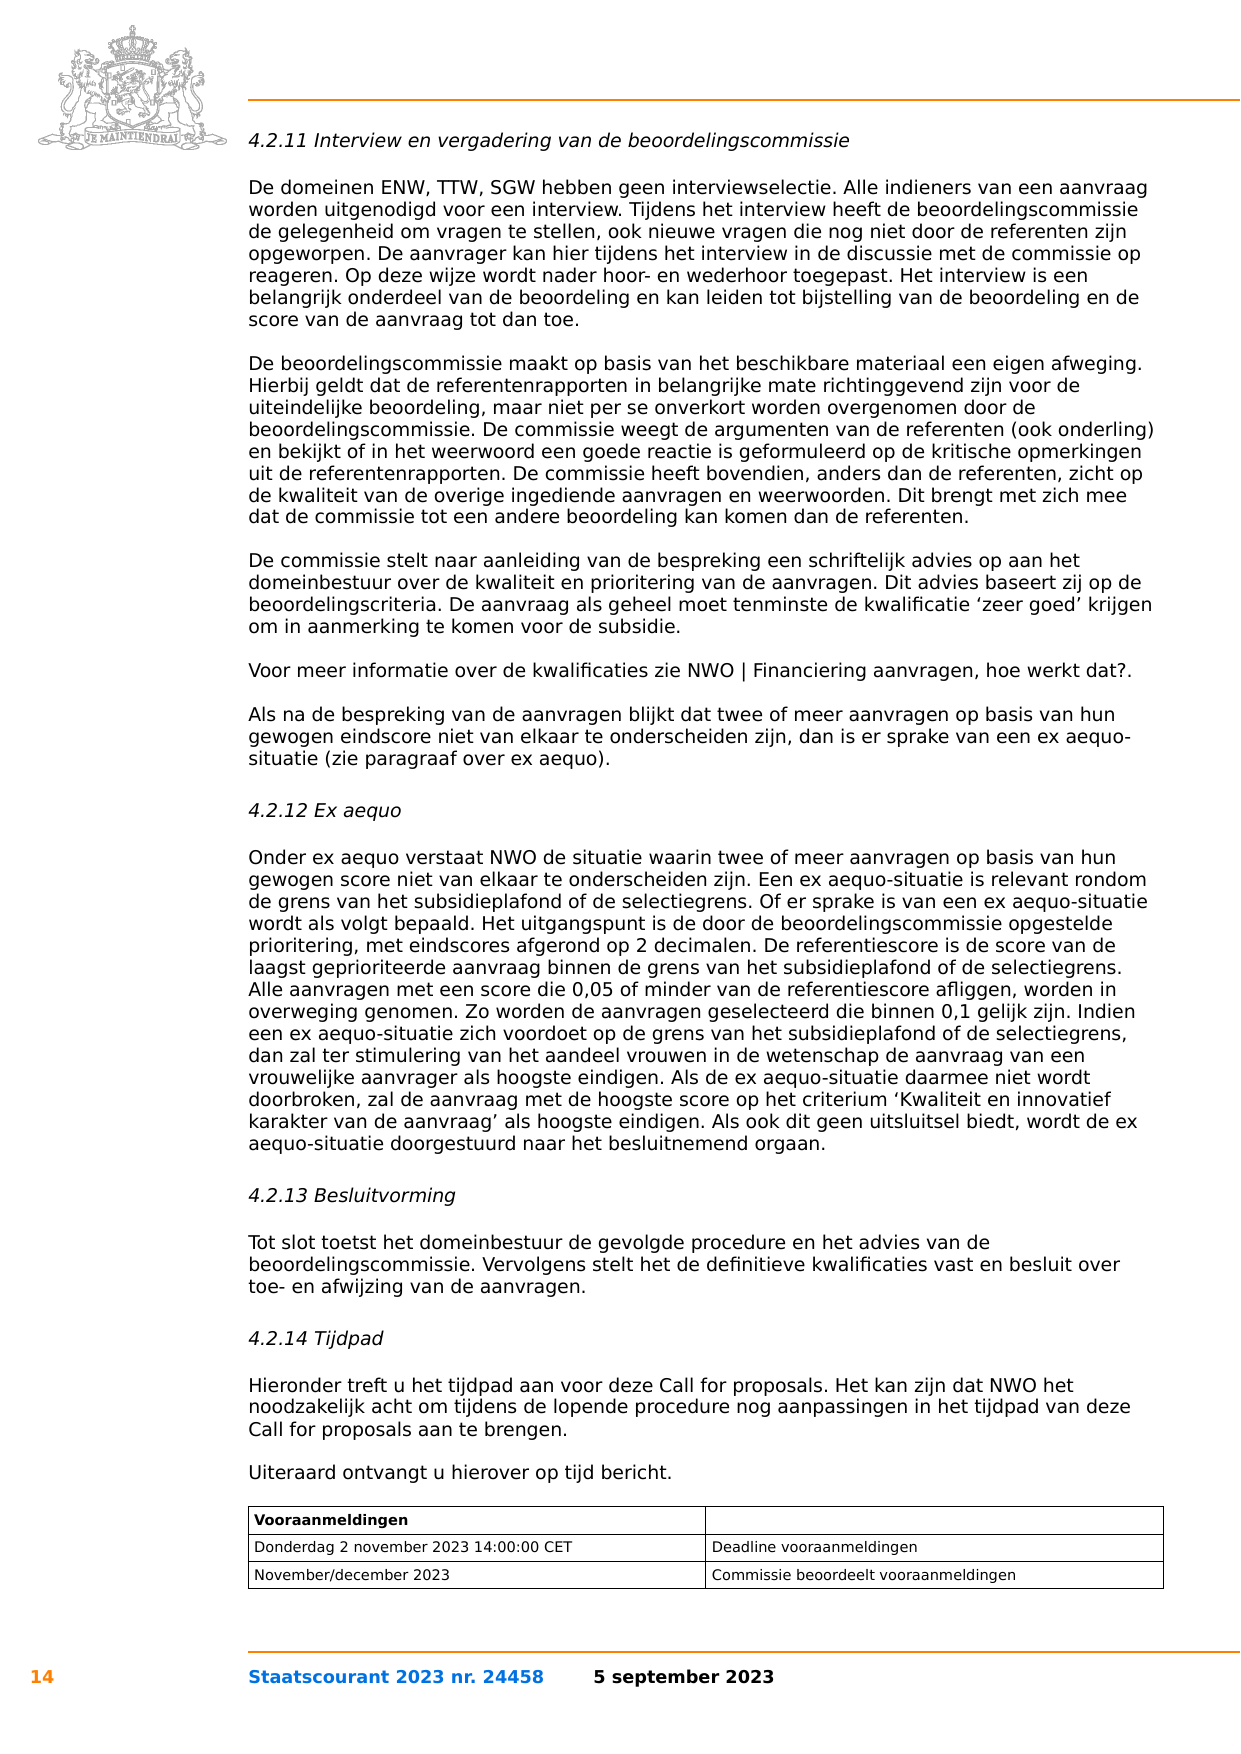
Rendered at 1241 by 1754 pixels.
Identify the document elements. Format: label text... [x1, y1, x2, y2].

text Hieronder treft u het tijdpad aan voor deze Call for proposals. Het kan zijn dat NWO het noodzakelijk acht om tijdens de lopende procedure nog aanpassingen in het tijdpad van deze Call for proposals aan te brengen. [248, 1374, 1163, 1440]
table_header [706, 1507, 1163, 1533]
text Als na de bespreking van de aanvragen blijkt dat twee of meer aanvragen op basis van hun gewogen eindscore niet van elkaar te onderscheiden zijn, dan is er sprake van een ex aequo-situatie (zie paragraaf over ex aequo). [248, 704, 1163, 770]
subtitle 4.2.12 Ex aequo [248, 800, 1163, 822]
text De commissie stelt naar aanleiding van de bespreking een schriftelijk advies op aan het domeinbestuur over de kwaliteit en prioritering van de aanvragen. Dit advies baseert zij op de beoordelingscriteria. De aanvraag als geheel moet tenminste de kwalificatie ‘zeer goed’ krijgen om in aanmerking te komen voor de subsidie. [248, 550, 1163, 638]
subtitle 4.2.11 Interview en vergadering van de beoordelingscommissie [248, 130, 1163, 152]
text Tot slot toetst het domeinbestuur de gevolgde procedure en het advies van de beoordelingscommissie. Vervolgens stelt het de definitieve kwalificaties vast en besluit over toe- en afwijzing van de aanvragen. [248, 1232, 1163, 1297]
table_cell November/december 2023 [249, 1562, 705, 1588]
text Uiteraard ontvangt u hierover op tijd bericht. [248, 1462, 1163, 1484]
table_cell Donderdag 2 november 2023 14:00:00 CET [249, 1535, 705, 1561]
text De domeinen ENW, TTW, SGW hebben geen interviewselectie. Alle indieners van een aanvraag worden uitgenodigd voor een interview. Tijdens het interview heeft de beoordelingscommissie de gelegenheid om vragen te stellen, ook nieuwe vragen die nog niet door de referenten zijn opgeworpen. De aanvrager kan hier tijdens het interview in de discussie met de commissie op reageren. Op deze wijze wordt nader hoor- en wederhoor toegepast. Het interview is een belangrijk onderdeel van de beoordeling en kan leiden tot bijstelling van de beoordeling en de score van de aanvraag tot dan toe. [248, 177, 1163, 331]
table_cell Deadline vooraanmeldingen [706, 1535, 1163, 1561]
subtitle 4.2.14 Tijdpad [248, 1327, 1163, 1349]
subtitle 4.2.13 Besluitvorming [248, 1184, 1163, 1207]
picture [38, 25, 227, 150]
table_cell Commissie beoordeelt vooraanmeldingen [706, 1562, 1163, 1588]
text Voor meer informatie over de kwalificaties zie NWO | Financiering aanvragen, hoe werkt dat?. [248, 660, 1163, 682]
table_header Vooraanmeldingen [249, 1507, 705, 1533]
text De beoordelingscommissie maakt op basis van het beschikbare materiaal een eigen afweging. Hierbij geldt dat de referentenrapporten in belangrijke mate richtinggevend zijn voor de uiteindelijke beoordeling, maar niet per se onverkort worden overgenomen door de beoordelingscommissie. De commissie weegt de argumenten van de referenten (ook onderling) en bekijkt of in het weerwoord een goede reactie is geformuleerd op de kritische opmerkingen uit de referentenrapporten. De commissie heeft bovendien, anders dan de referenten, zicht op de kwaliteit van de overige ingediende aanvragen en weerwoorden. Dit brengt met zich mee dat de commissie tot een andere beoordeling kan komen dan de referenten. [248, 353, 1163, 528]
text Onder ex aequo verstaat NWO de situatie waarin twee of meer aanvragen op basis van hun gewogen score niet van elkaar te onderscheiden zijn. Een ex aequo-situatie is relevant rondom de grens van het subsidieplafond of de selectiegrens. Of er sprake is van een ex aequo-situatie wordt als volgt bepaald. Het uitgangspunt is de door de beoordelingscommissie opgestelde prioritering, met eindscores afgerond op 2 decimalen. De referentiescore is de score van de laagst geprioriteerde aanvraag binnen de grens van het subsidieplafond of de selectiegrens. Alle aanvragen met een score die 0,05 of minder van de referentiescore afliggen, worden in overweging genomen. Zo worden de aanvragen geselecteerd die binnen 0,1 gelijk zijn. Indien een ex aequo-situatie zich voordoet op de grens van het subsidieplafond of de selectiegrens, dan zal ter stimulering van het aandeel vrouwen in de wetenschap de aanvraag van een vrouwelijke aanvrager als hoogste eindigen. Als de ex aequo-situatie daarmee niet wordt doorbroken, zal de aanvraag met de hoogste score op het criterium ‘Kwaliteit en innovatief karakter van de aanvraag’ als hoogste eindigen. Als ook dit geen uitsluitsel biedt, wordt de ex aequo-situatie doorgestuurd naar het besluitnemend orgaan. [248, 847, 1163, 1154]
